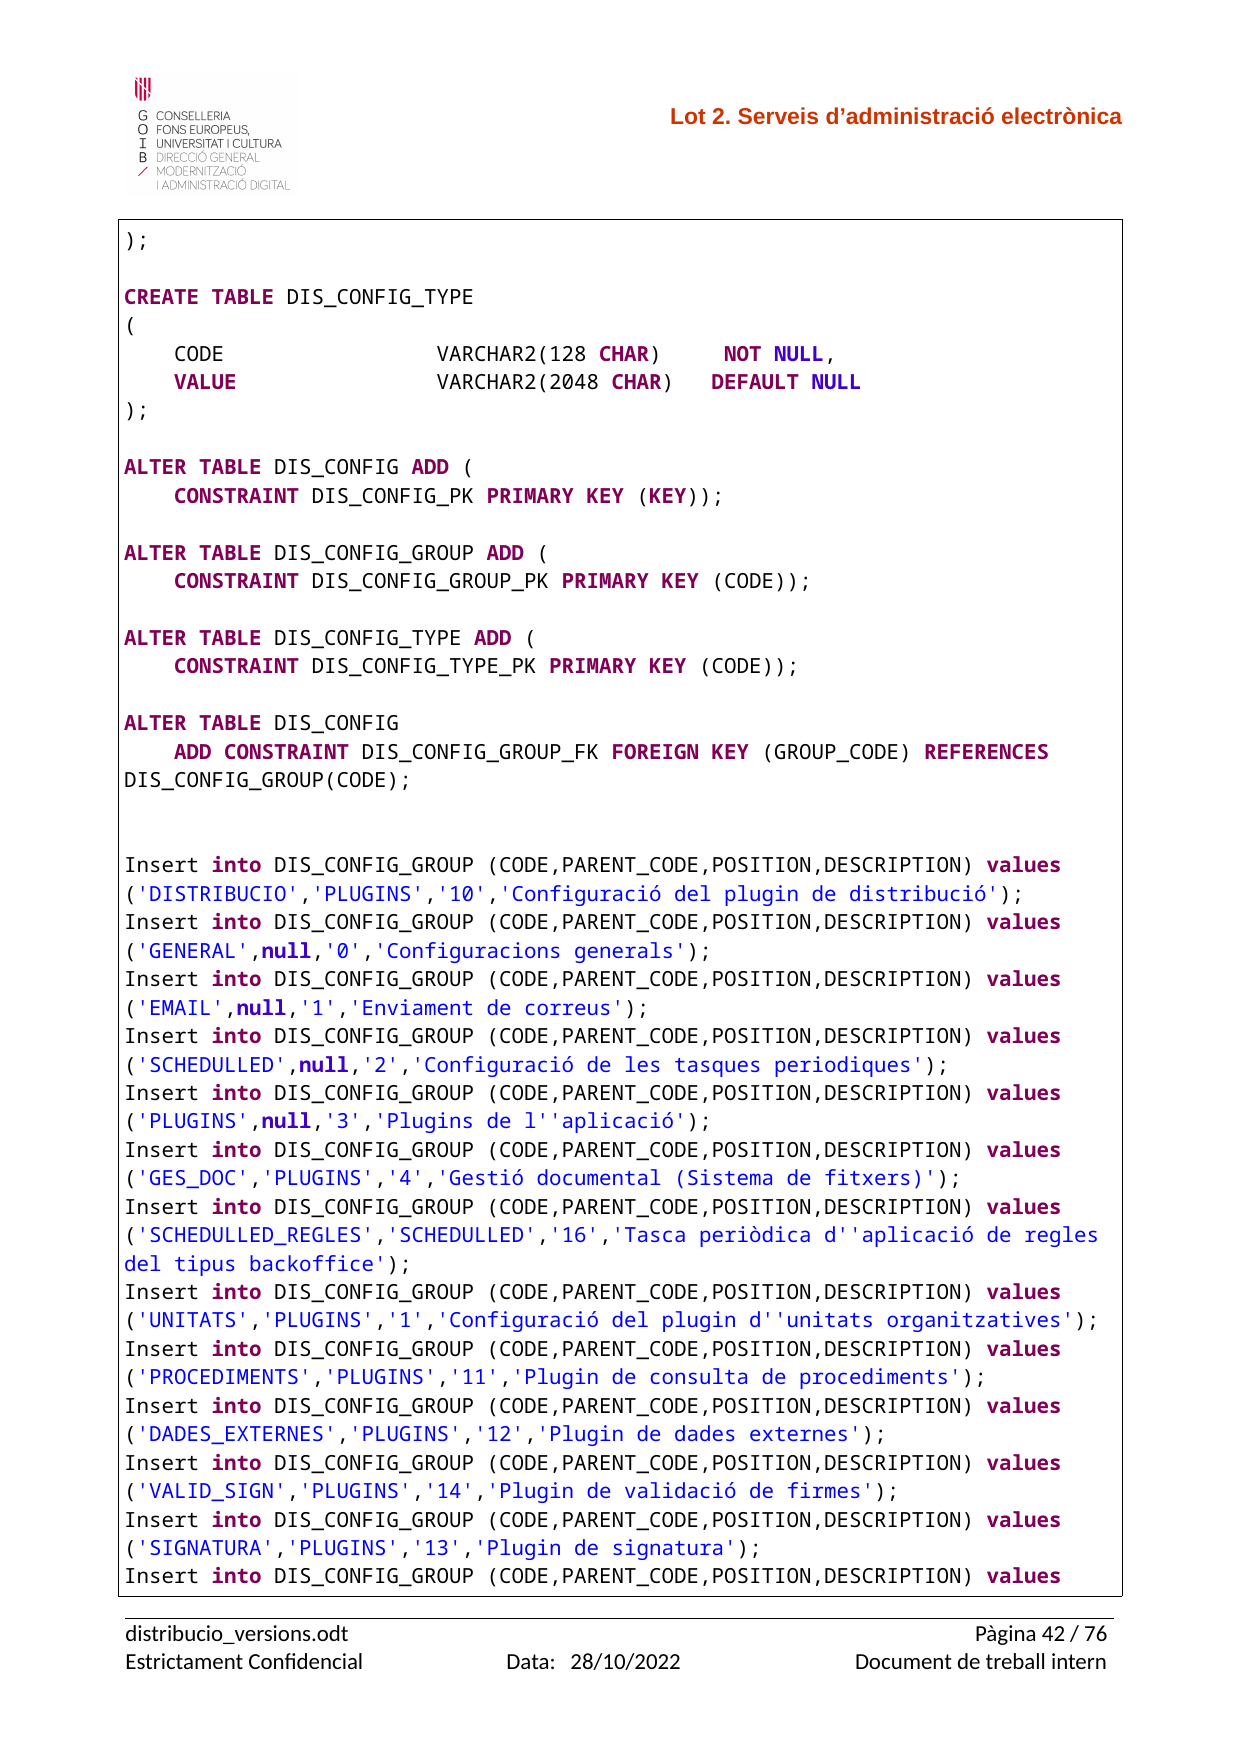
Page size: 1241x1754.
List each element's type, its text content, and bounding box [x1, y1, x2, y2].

table_header ); CREATE TABLE DIS_CONFIG_TYPE ( CODE VARCHAR2(128 CHAR) NOT NULL, VALUE VARCHAR2(2048 CHAR) DEFAULT NULL ); ALTER TABLE DIS_CONFIG ADD ( CONSTRAINT DIS_CONFIG_PK PRIMARY KEY (KEY)); ALTER TABLE DIS_CONFIG_GROUP ADD ( CONSTRAINT DIS_CONFIG_GROUP_PK PRIMARY KEY (CODE)); ALTER TABLE DIS_CONFIG_TYPE ADD ( CONSTRAINT DIS_CONFIG_TYPE_PK PRIMARY KEY (CODE)); ALTER TABLE DIS_CONFIG ADD CONSTRAINT DIS_CONFIG_GROUP_FK FOREIGN KEY (GROUP_CODE) REFERENCES DIS_CONFIG_GROUP(CODE); Insert into DIS_CONFIG_GROUP (CODE,PARENT_CODE,POSITION,DESCRIPTION) values ('DISTRIBUCIO','PLUGINS','10','Configuració del plugin de distribució'); Insert into DIS_CONFIG_GROUP (CODE,PARENT_CODE,POSITION,DESCRIPTION) values ('GENERAL',null,'0','Configuracions generals'); Insert into DIS_CONFIG_GROUP (CODE,PARENT_CODE,POSITION,DESCRIPTION) values ('EMAIL',null,'1','Enviament de correus'); Insert into DIS_CONFIG_GROUP (CODE,PARENT_CODE,POSITION,DESCRIPTION) values ('SCHEDULLED',null,'2','Configuració de les tasques periodiques'); Insert into DIS_CONFIG_GROUP (CODE,PARENT_CODE,POSITION,DESCRIPTION) values ('PLUGINS',null,'3','Plugins de l''aplicació'); Insert into DIS_CONFIG_GROUP (CODE,PARENT_CODE,POSITION,DESCRIPTION) values ('GES_DOC','PLUGINS','4','Gestió documental (Sistema de fitxers)'); Insert into DIS_CONFIG_GROUP (CODE,PARENT_CODE,POSITION,DESCRIPTION) values ('SCHEDULLED_REGLES','SCHEDULLED','16','Tasca periòdica d''aplicació de regles del tipus backoffice'); Insert into DIS_CONFIG_GROUP (CODE,PARENT_CODE,POSITION,DESCRIPTION) values ('UNITATS','PLUGINS','1','Configuració del plugin d''unitats organitzatives'); Insert into DIS_CONFIG_GROUP (CODE,PARENT_CODE,POSITION,DESCRIPTION) values ('PROCEDIMENTS','PLUGINS','11','Plugin de consulta de procediments'); Insert into DIS_CONFIG_GROUP (CODE,PARENT_CODE,POSITION,DESCRIPTION) values ('DADES_EXTERNES','PLUGINS','12','Plugin de dades externes'); Insert into DIS_CONFIG_GROUP (CODE,PARENT_CODE,POSITION,DESCRIPTION) values ('VALID_SIGN','PLUGINS','14','Plugin de validació de firmes'); Insert into DIS_CONFIG_GROUP (CODE,PARENT_CODE,POSITION,DESCRIPTION) values ('SIGNATURA','PLUGINS','13','Plugin de signatura'); Insert into DIS_CONFIG_GROUP (CODE,PARENT_CODE,POSITION,DESCRIPTION) values [119, 220, 1122, 1596]
picture [126, 70, 299, 197]
